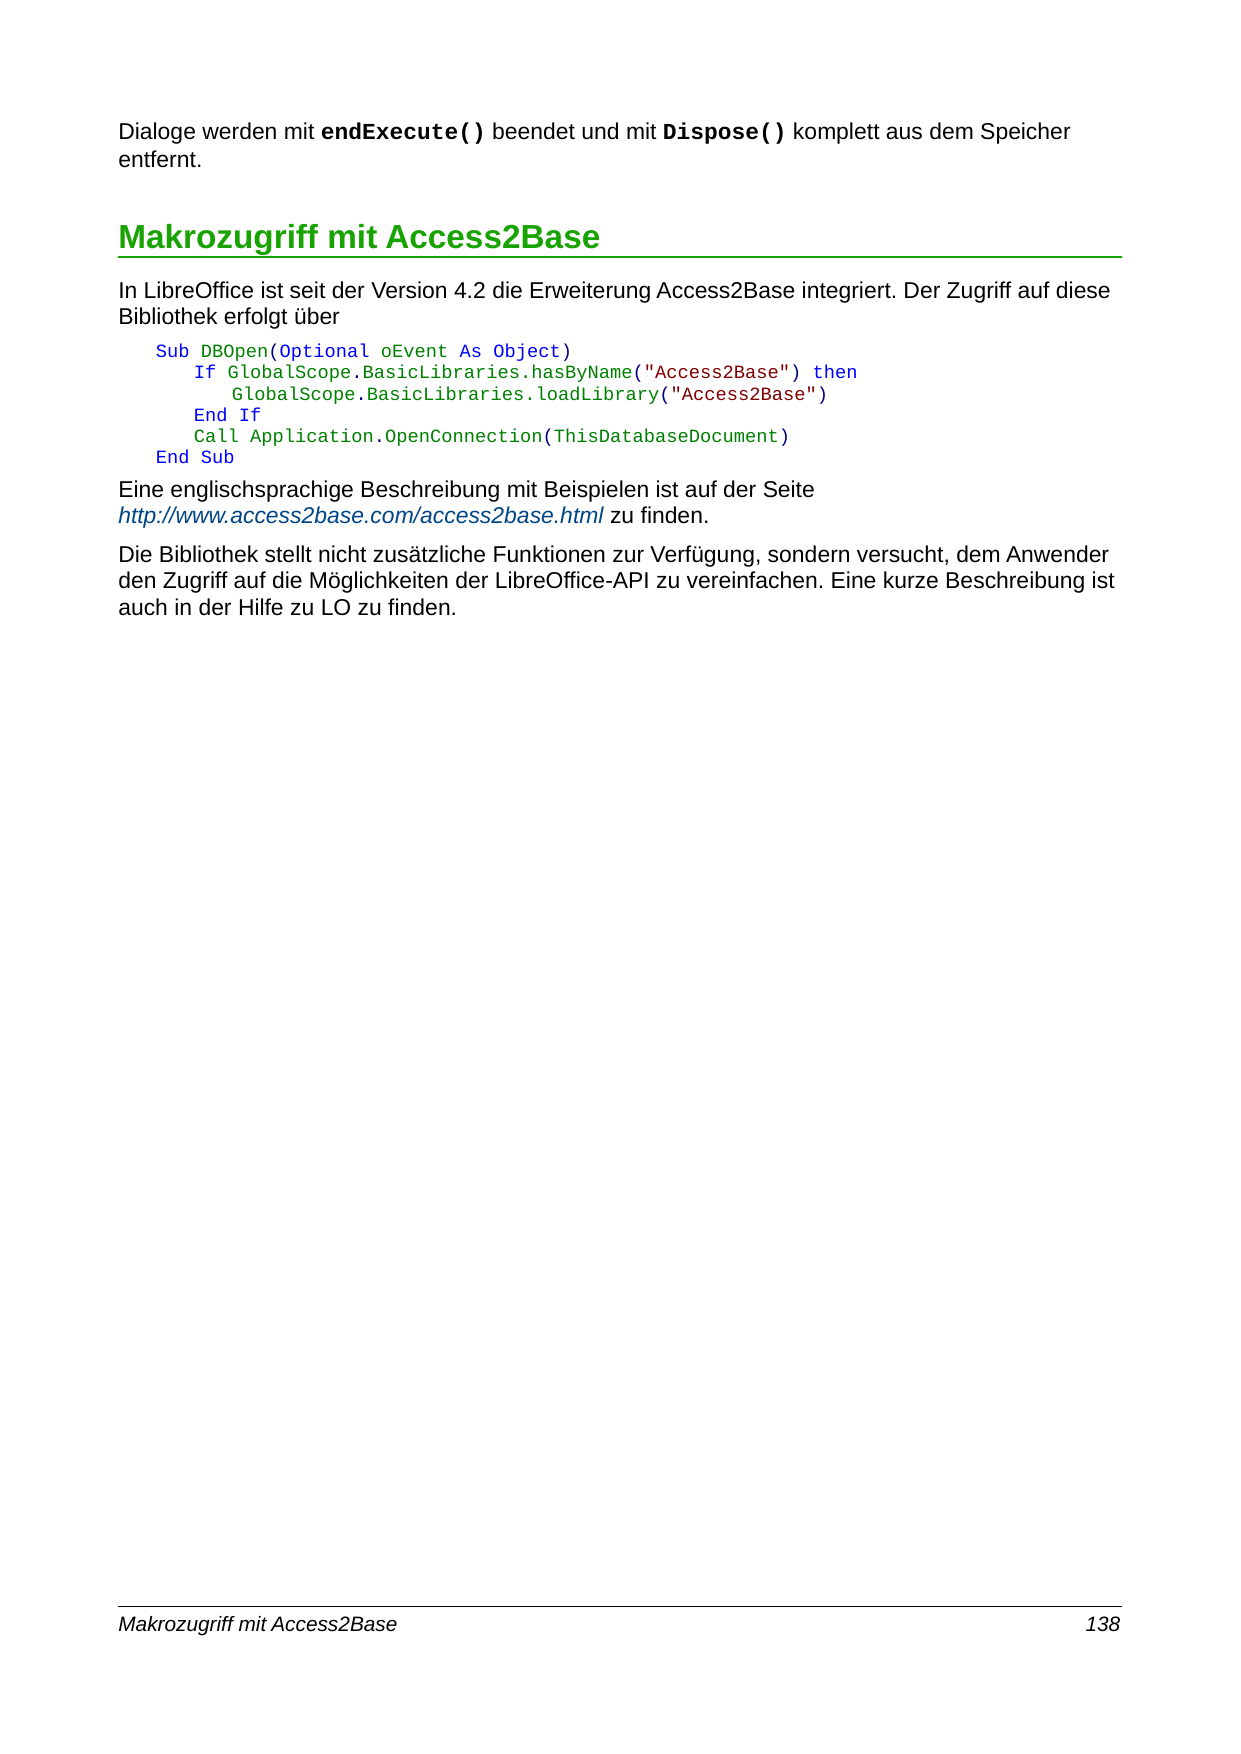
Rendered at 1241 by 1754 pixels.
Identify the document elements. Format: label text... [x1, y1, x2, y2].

text Dialoge werden mit endExecute() beendet und mit Dispose() komplett aus dem Speicher entfernt. [118, 118, 1122, 173]
text Die Bibliothek stellt nicht zusätzliche Funktionen zur Verfügung, sondern versucht, dem Anwender den Zugriff auf die Möglichkeiten der LibreOffice-API zu vereinfachen. Eine kurze Beschreibung ist auch in der Hilfe zu LO zu finden. [118, 541, 1122, 620]
text End Sub [156, 448, 1122, 469]
text In LibreOffice ist seit der Version 4.2 die Erweiterung Access2Base integriert. Der Zugriff auf diese Bibliothek erfolgt über [118, 277, 1122, 329]
text If GlobalScope.BasicLibraries.hasByName("Access2Base") then [156, 363, 1122, 384]
text Call Application.OpenConnection(ThisDatabaseDocument) [156, 427, 1122, 448]
text End If [156, 406, 1122, 427]
text Eine englischsprachige Beschreibung mit Beispielen ist auf der Seite http://www.access2base.com/access2base.html zu finden. [118, 476, 1122, 528]
subtitle Makrozugriff mit Access2Base [118, 217, 1122, 256]
text GlobalScope.BasicLibraries.loadLibrary("Access2Base") [156, 384, 1122, 406]
text Sub DBOpen(Optional oEvent As Object) [156, 342, 1122, 363]
